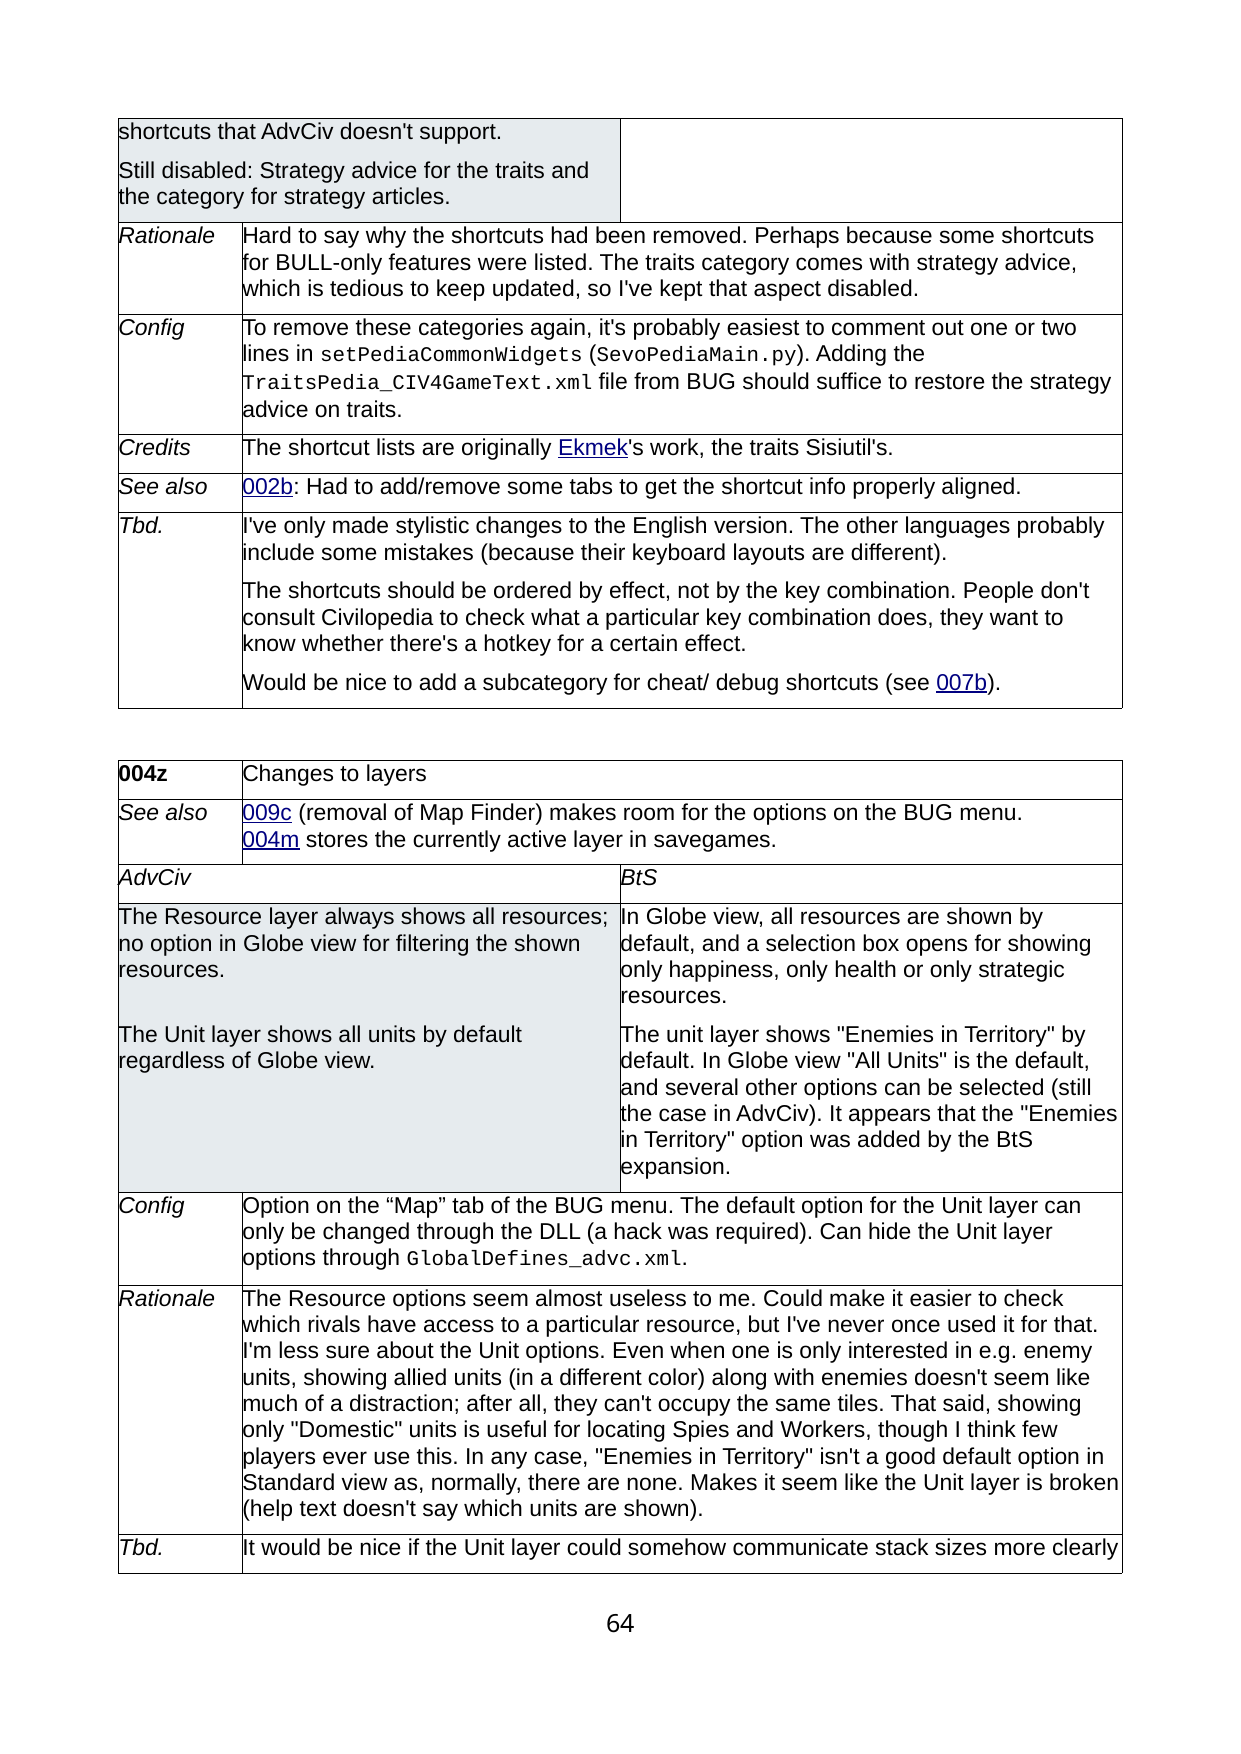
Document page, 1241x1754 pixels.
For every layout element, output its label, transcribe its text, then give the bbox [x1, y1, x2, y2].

table_cell Option on the “Map” tab of the BUG menu. The default option for the Unit layer can only be changed through the DLL (a hack was required). Can hide the Unit layer options through GlobalDefines_advc.xml. [243, 1193, 1122, 1284]
table_cell Config [119, 1193, 242, 1284]
table_cell Hard to say why the shortcuts had been removed. Perhaps because some shortcuts for BULL-only features were listed. The traits category comes with strategy advice, which is tedious to keep updated, so I've kept that aspect disabled. [243, 223, 1122, 314]
table_cell To remove these categories again, it's probably easiest to comment out one or two lines in setPediaCommonWidgets (SevoPediaMain.py). Adding the TraitsPedia_CIV4GameText.xml file from BUG should suffice to restore the strategy advice on traits. [243, 315, 1122, 434]
table_cell It would be nice if the Unit layer could somehow communicate stack sizes more clearly [243, 1535, 1122, 1573]
table_cell Rationale [119, 1286, 242, 1534]
table_cell shortcuts that AdvCiv doesn't support. Still disabled: Strategy advice for the traits and the category for strategy articles. [119, 119, 620, 222]
table_cell Rationale [119, 223, 242, 314]
table_cell 009c (removal of Map Finder) makes room for the options on the BUG menu. 004m stores the currently active layer in savegames. [243, 800, 1122, 864]
table_cell [621, 119, 1122, 222]
table_header Changes to layers [243, 761, 1122, 799]
table_cell See also [119, 474, 242, 512]
table_header 004z [119, 761, 242, 799]
table_cell In Globe view, all resources are shown by default, and a selection box opens for showing only happiness, only health or only strategic resources. The unit layer shows "Enemies in Territory" by default. In Globe view "All Units" is the default, and several other options can be selected (still the case in AdvCiv). It appears that the "Enemies in Territory" option was added by the BtS expansion. [621, 904, 1122, 1192]
table_cell BtS [621, 865, 1122, 903]
table_cell AdvCiv [119, 865, 620, 903]
table_cell I've only made stylistic changes to the English version. The other languages probably include some mistakes (because their keyboard layouts are different). The shortcuts should be ordered by effect, not by the key combination. People don't consult Civilopedia to check what a particular key combination does, they want to know whether there's a hotkey for a certain effect. Would be nice to add a subcategory for cheat/ debug shortcuts (see 007b). [243, 513, 1122, 707]
table_cell Tbd. [119, 1535, 242, 1573]
table_cell The shortcut lists are originally Ekmek's work, the traits Sisiutil's. [243, 435, 1122, 473]
table_cell 002b: Had to add/remove some tabs to get the shortcut info properly aligned. [243, 474, 1122, 512]
table_cell Config [119, 315, 242, 434]
table_cell Credits [119, 435, 242, 473]
table_cell Tbd. [119, 513, 242, 707]
table_cell See also [119, 800, 242, 864]
table_cell The Resource layer always shows all resources; no option in Globe view for filtering the shown resources. The Unit layer shows all units by default regardless of Globe view. [119, 904, 620, 1192]
table_cell The Resource options seem almost useless to me. Could make it easier to check which rivals have access to a particular resource, but I've never once used it for that. I'm less sure about the Unit options. Even when one is only interested in e.g. enemy units, showing allied units (in a different color) along with enemies doesn't seem like much of a distraction; after all, they can't occupy the same tiles. That said, showing only "Domestic" units is useful for locating Spies and Workers, though I think few players ever use this. In any case, "Enemies in Territory" isn't a good default option in Standard view as, normally, there are none. Makes it seem like the Unit layer is broken (help text doesn't say which units are shown). [243, 1286, 1122, 1534]
